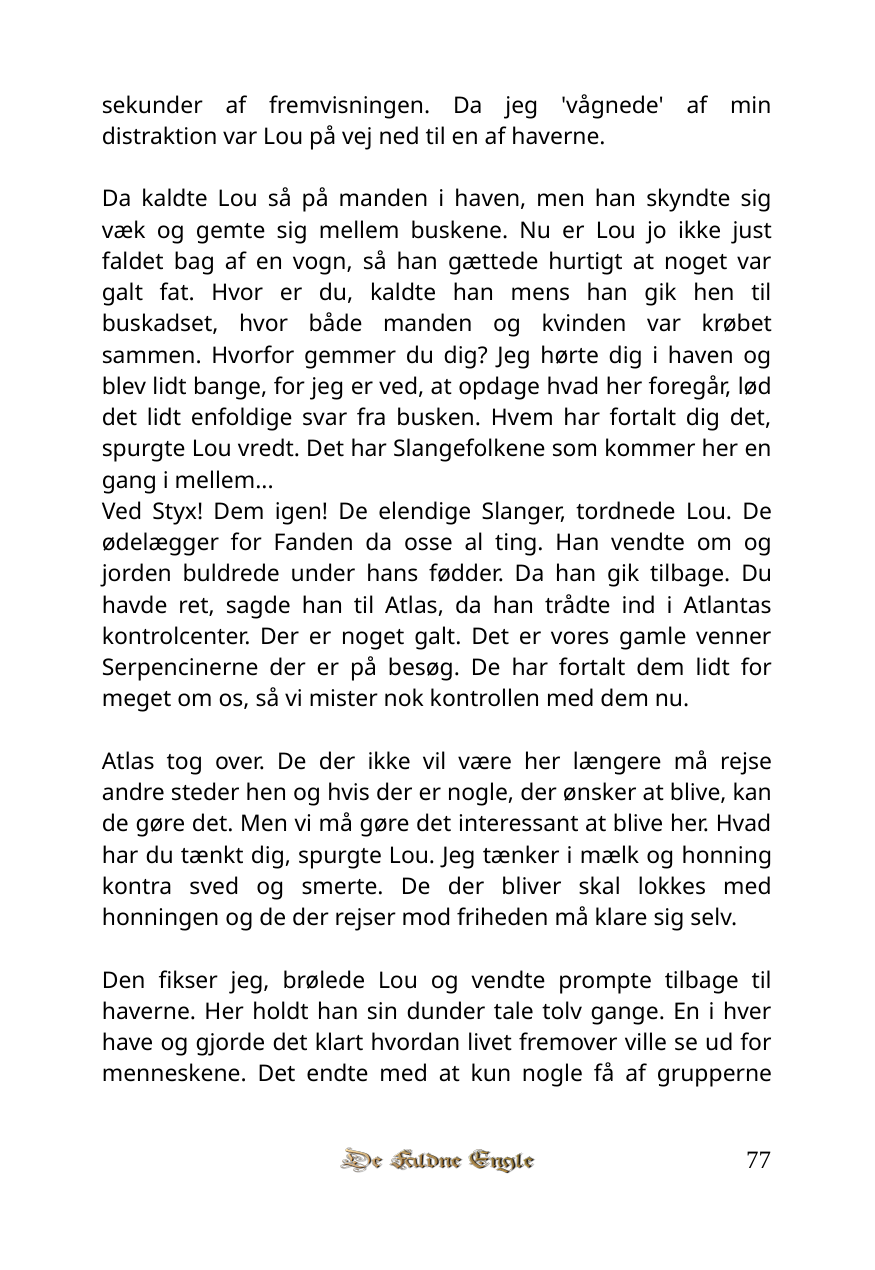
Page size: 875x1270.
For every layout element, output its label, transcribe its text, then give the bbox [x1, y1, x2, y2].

text Ved Styx! Dem igen! De elendige Slanger, tordnede Lou. De ødelægger for Fanden da osse al ting. Han vendte om og jorden buldrede under hans fødder. Da han gik tilbage. Du havde ret, sagde han til Atlas, da han trådte ind i Atlantas kontrolcenter. Der er noget galt. Det er vores gamle venner Serpencinerne der er på besøg. De har fortalt dem lidt for meget om os, så vi mister nok kontrollen med dem nu. [102, 495, 772, 713]
text Atlas tog over. De der ikke vil være her længere må rejse andre steder hen og hvis der er nogle, der ønsker at blive, kan de gøre det. Men vi må gøre det interessant at blive her. Hvad har du tænkt dig, spurgte Lou. Jeg tænker i mælk og honning kontra sved og smerte. De der bliver skal lokkes med honningen og de der rejser mod friheden må klare sig selv. [102, 745, 772, 932]
text Da kaldte Lou så på manden i haven, men han skyndte sig væk og gemte sig mellem buskene. Nu er Lou jo ikke just faldet bag af en vogn, så han gættede hurtigt at noget var galt fat. Hvor er du, kaldte han mens han gik hen til buskadset, hvor både manden og kvinden var krøbet sammen. Hvorfor gemmer du dig? Jeg hørte dig i haven og blev lidt bange, for jeg er ved, at opdage hvad her foregår, lød det lidt enfoldige svar fra busken. Hvem har fortalt dig det, spurgte Lou vredt. Det har Slangefolkene som kommer her en gang i mellem... [102, 182, 772, 495]
picture [337, 1145, 537, 1175]
text Den fikser jeg, brølede Lou og vendte prompte tilbage til haverne. Her holdt han sin dunder tale tolv gange. En i hver have og gjorde det klart hvordan livet fremover ville se ud for menneskene. Det endte med at kun nogle få af grupperne [102, 963, 772, 1088]
text sekunder af fremvisningen. Da jeg 'vågnede' af min distraktion var Lou på vej ned til en af haverne. [102, 88, 772, 151]
